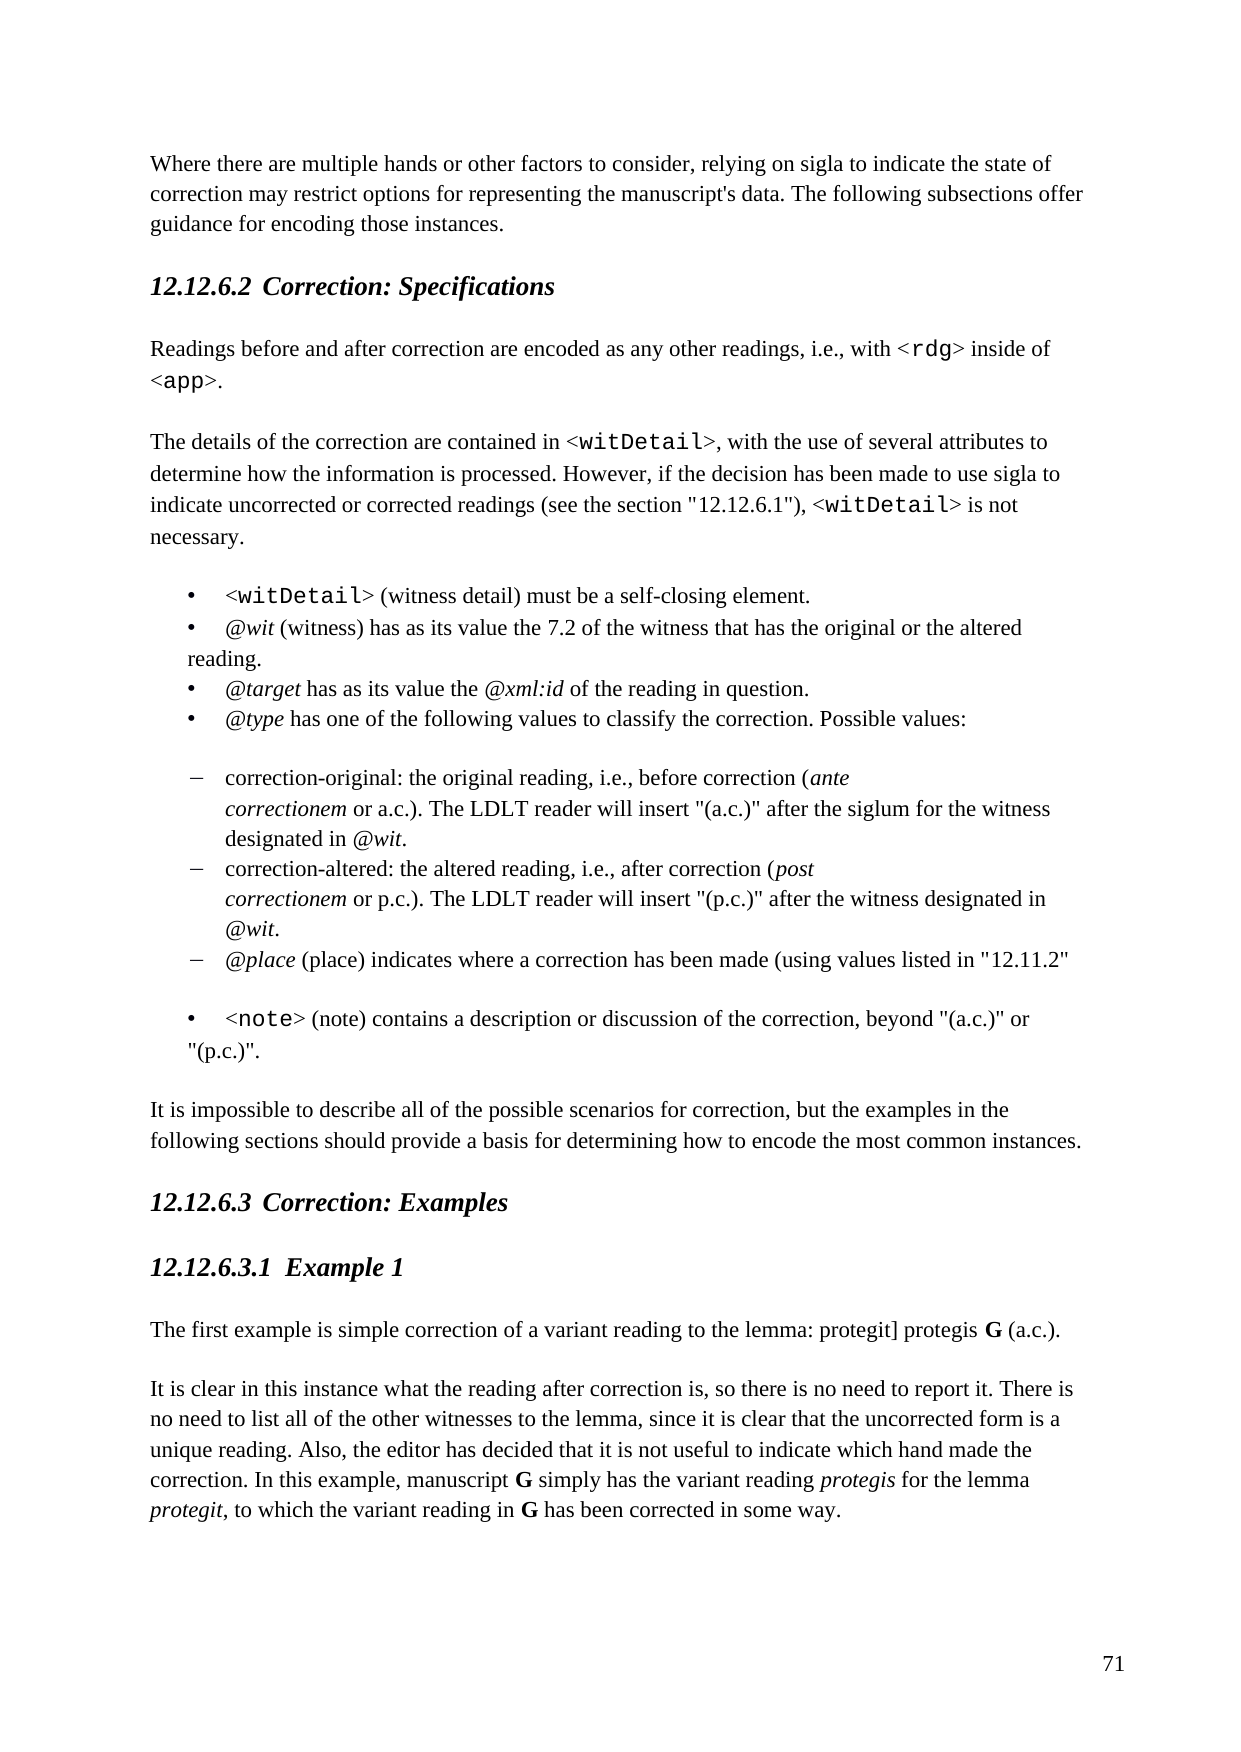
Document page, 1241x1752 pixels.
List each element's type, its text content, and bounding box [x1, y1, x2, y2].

subtitle Example 1 [150, 1251, 1090, 1282]
list correction-altered: the altered reading, i.e., after correction (post correctionem or p.c.). The LDLT reader will insert "(p.c.)" after the witness designated in @wit. [187, 855, 1090, 942]
list <witDetail> (witness detail) must be a self-closing element. [187, 582, 1090, 610]
text It is clear in this instance what the reading after correction is, so there is no need to report it. There is no need to list all of the other witnesses to the lemma, since it is clear that the uncorrected form is a unique reading. Also, the editor has decided that it is not useful to indicate which hand made the correction. In this example, manuscript G simply has the variant reading protegis for the lemma protegit, to which the variant reading in G has been corrected in some way. [150, 1375, 1090, 1522]
text It is impossible to describe all of the possible scenarios for correction, but the examples in the following sections should provide a basis for determining how to encode the most common instances. [150, 1097, 1090, 1153]
text Where there are multiple hands or other factors to consider, relying on sigla to indicate the state of correction may restrict options for representing the manuscript's data. The following subsections offer guidance for encoding those instances. [150, 150, 1090, 237]
text The details of the correction are contained in <witDetail>, with the use of several attributes to determine how the information is processed. However, if the decision has been made to use sigla to indicate uncorrected or corrected readings (see the section "12.12.6.1"), <witDetail> is not necessary. [150, 428, 1090, 549]
list <note> (note) contains a description or discussion of the correction, beyond "(a.c.)" or "(p.c.)". [187, 1005, 1090, 1063]
list @type has one of the following values to classify the correction. Possible values: [187, 705, 1090, 731]
list @place (place) indicates where a correction has been made (using values listed in "12.11.2" [187, 946, 1090, 972]
text The first example is simple correction of a variant reading to the lemma: protegit] protegis G (a.c.). [150, 1316, 1090, 1342]
text Readings before and after correction are encoded as any other readings, i.e., with <rdg> inside of <app>. [150, 335, 1090, 395]
subtitle Correction: Examples [150, 1186, 1090, 1217]
list @wit (witness) has as its value the 7.2 of the witness that has the original or the altered reading. [187, 614, 1090, 671]
subtitle Correction: Specifications [150, 270, 1090, 301]
list correction-original: the original reading, i.e., before correction (ante correctionem or a.c.). The LDLT reader will insert "(a.c.)" after the siglum for the witness designated in @wit. [187, 764, 1090, 851]
list @target has as its value the @xml:id of the reading in question. [187, 675, 1090, 701]
